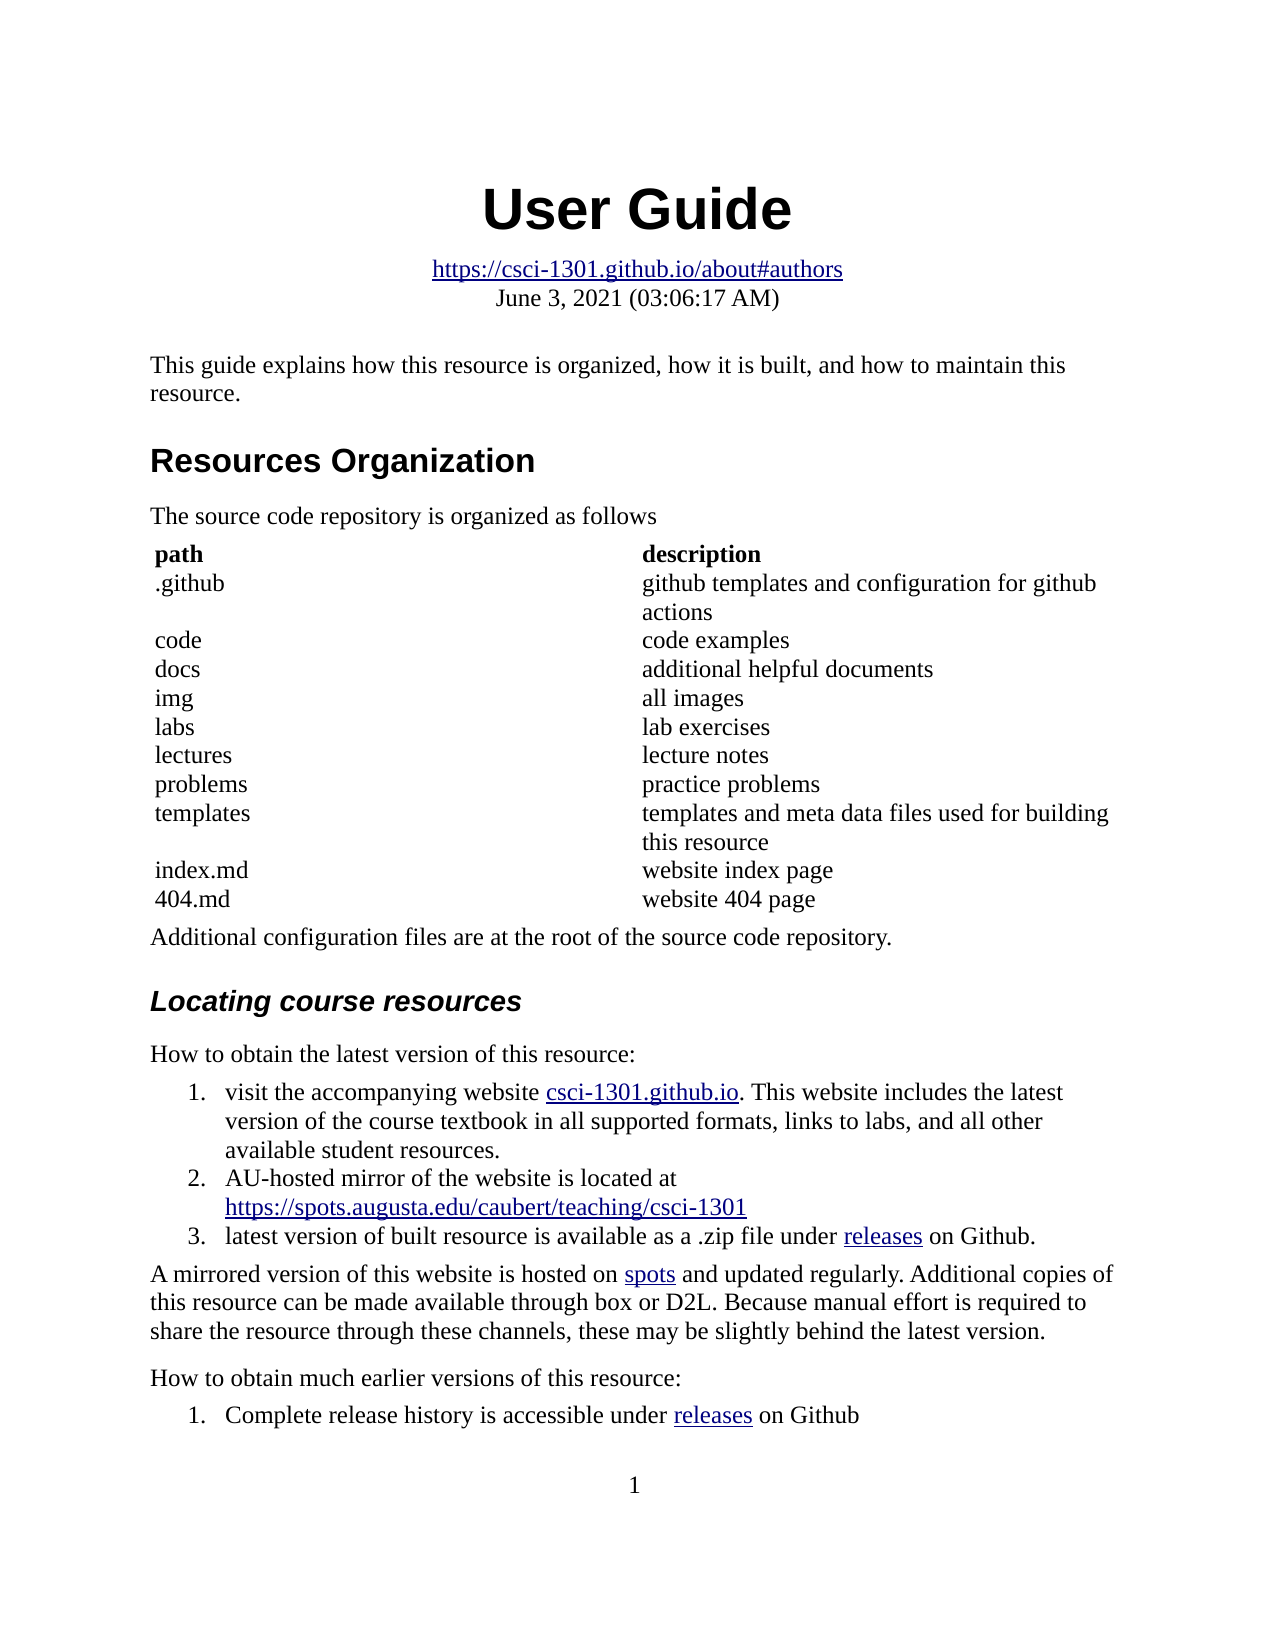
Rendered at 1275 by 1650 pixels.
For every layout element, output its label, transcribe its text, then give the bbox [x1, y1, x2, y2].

table_cell templates [150, 798, 637, 855]
table_cell 404.md [150, 884, 637, 913]
list Complete release history is accessible under releases on Github [187, 1401, 1125, 1429]
text How to obtain the latest version of this resource: [150, 1039, 1125, 1068]
table_cell practice problems [638, 769, 1125, 798]
table_header path [150, 539, 637, 568]
table_header description [638, 539, 1125, 568]
text June 3, 2021 (03:06:17 AM) [150, 283, 1125, 312]
table_cell img [150, 683, 637, 712]
list visit the accompanying website csci-1301.github.io. This website includes the latest version of the course textbook in all supported formats, links to labs, and all other available student resources. [187, 1077, 1125, 1163]
subtitle Resources Organization [150, 441, 1125, 480]
table_cell lectures [150, 740, 637, 769]
title User Guide [150, 175, 1125, 242]
subtitle Locating course resources [150, 984, 1125, 1018]
table_cell website 404 page [638, 884, 1125, 913]
table_cell github templates and configuration for github actions [638, 568, 1125, 625]
table_cell website index page [638, 855, 1125, 884]
text Additional configuration files are at the root of the source code repository. [150, 922, 1125, 951]
text https://csci-1301.github.io/about#authors [150, 254, 1125, 283]
list latest version of built resource is available as a .zip file under releases on Github. [187, 1221, 1125, 1250]
table_cell docs [150, 654, 637, 683]
list AU-hosted mirror of the website is located at https://spots.augusta.edu/caubert/teaching/csci-1301 [187, 1163, 1125, 1221]
text This guide explains how this resource is organized, how it is built, and how to maintain this resource. [150, 350, 1125, 407]
table_cell .github [150, 568, 637, 625]
text How to obtain much earlier versions of this resource: [150, 1363, 1125, 1392]
text The source code repository is organized as follows [150, 501, 1125, 530]
text A mirrored version of this website is hosted on spots and updated regularly. Additional copies of this resource can be made available through box or D2L. Because manual effort is required to share the resource through these channels, these may be slightly behind the latest version. [150, 1259, 1125, 1345]
table_cell lab exercises [638, 712, 1125, 740]
table_cell index.md [150, 855, 637, 884]
table_cell lecture notes [638, 740, 1125, 769]
table_cell code [150, 625, 637, 654]
table_cell templates and meta data files used for building this resource [638, 798, 1125, 855]
table_cell labs [150, 712, 637, 740]
table_cell problems [150, 769, 637, 798]
table_cell all images [638, 683, 1125, 712]
table_cell additional helpful documents [638, 654, 1125, 683]
table_cell code examples [638, 625, 1125, 654]
